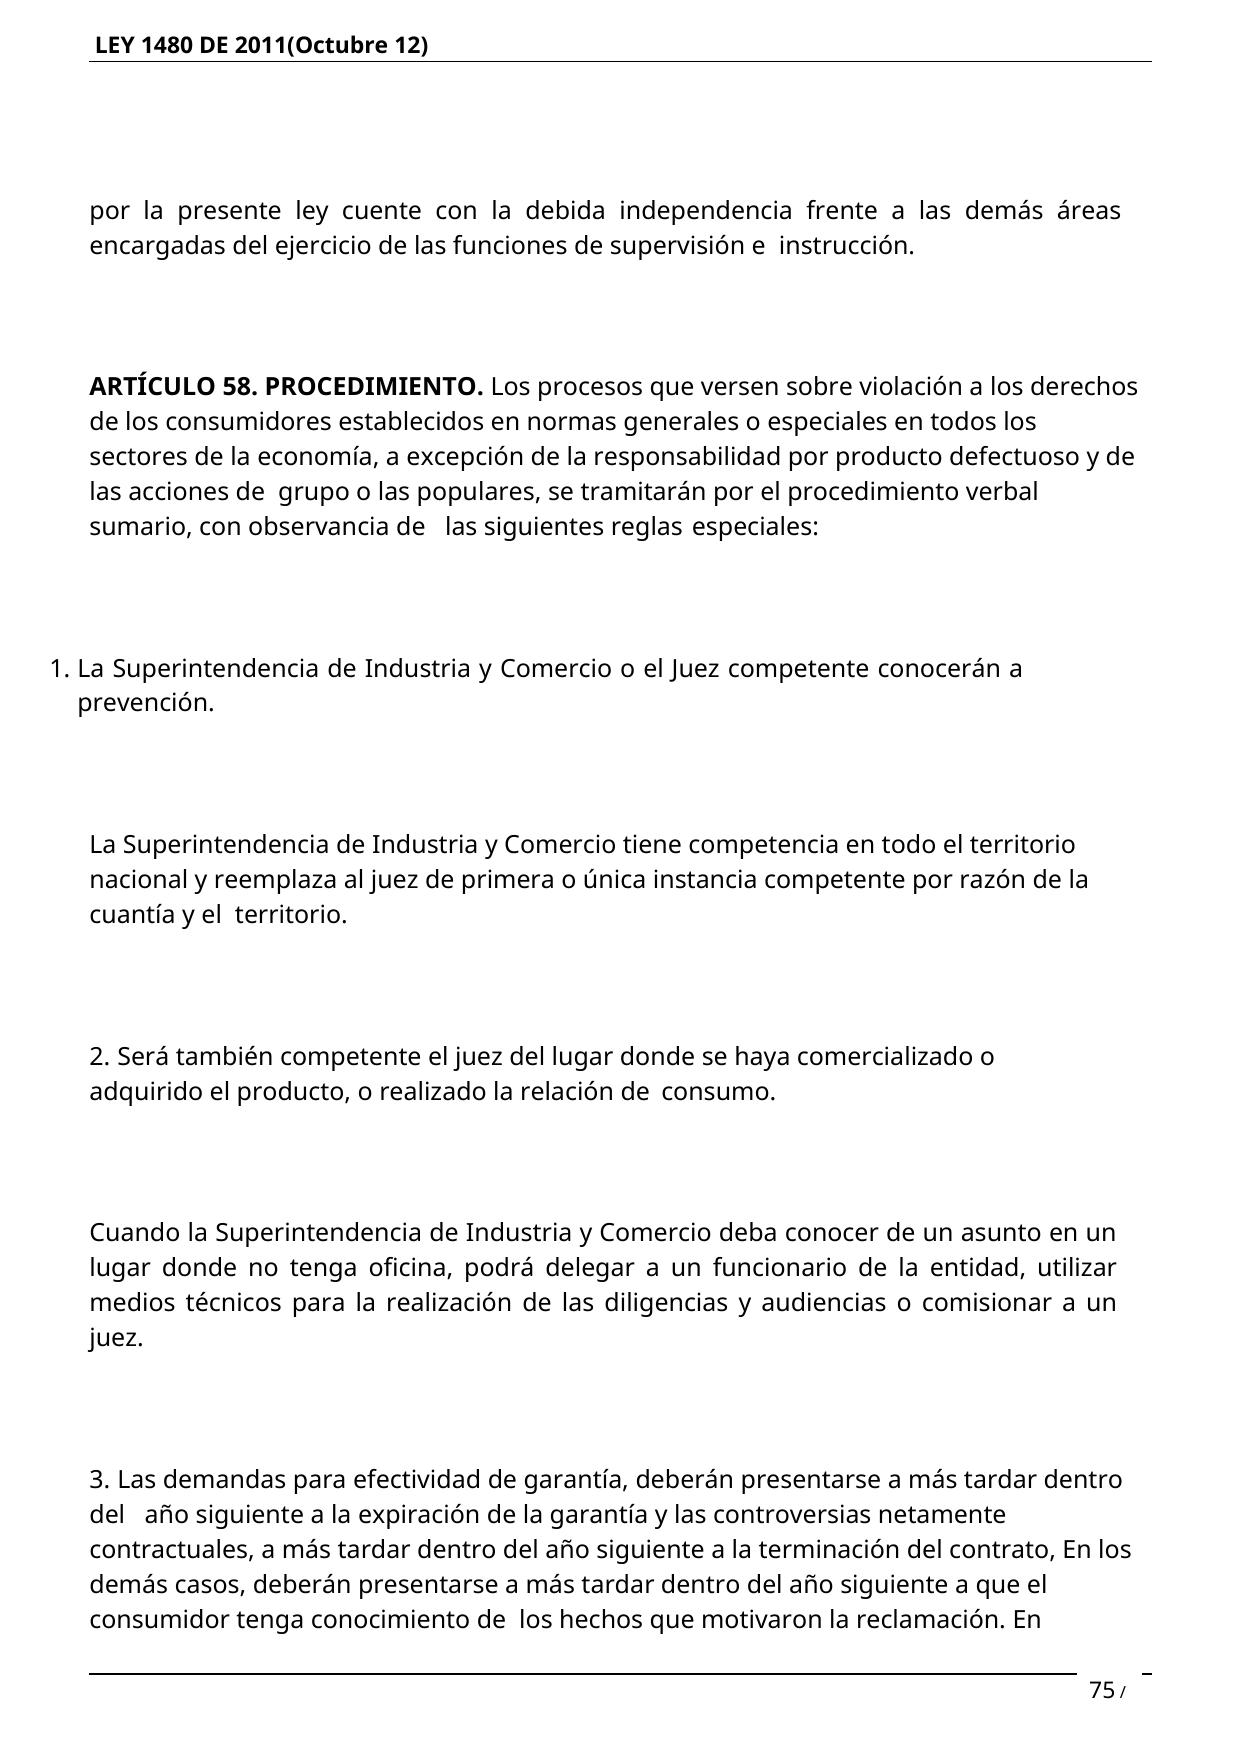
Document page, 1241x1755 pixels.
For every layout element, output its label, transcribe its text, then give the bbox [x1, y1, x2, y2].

text por la presente ley cuente con la debida independencia frente a las demás áreas encargadas del ejercicio de las funciones de supervisión e instrucción. [89, 192, 1122, 262]
list Será también competente el juez del lugar donde se haya comercializado o adquirido el producto, o realizado la relación de consumo. [89, 1038, 1088, 1107]
text La Superintendencia de Industria y Comercio tiene competencia en todo el territorio nacional y reemplaza al juez de primera o única instancia competente por razón de la cuantía y el territorio. [89, 827, 1120, 931]
list La Superintendencia de Industria y Comercio o el Juez competente conocerán a prevención. [49, 651, 1163, 719]
text Cuando la Superintendencia de Industria y Comercio deba conocer de un asunto en un lugar donde no tenga oficina, podrá delegar a un funcionario de la entidad, utilizar medios técnicos para la realización de las diligencias y audiencias o comisionar a un juez. [89, 1215, 1118, 1354]
list Las demandas para efectividad de garantía, deberán presentarse a más tardar dentro del año siguiente a la expiración de la garantía y las controversias netamente contractuales, a más tardar dentro del año siguiente a la terminación del contrato, En los demás casos, deberán presentarse a más tardar dentro del año siguiente a que el consumidor tenga conocimiento de los hechos que motivaron la reclamación. En [89, 1461, 1147, 1635]
text ARTÍCULO 58. PROCEDIMIENTO. Los procesos que versen sobre violación a los derechos de los consumidores establecidos en normas generales o especiales en todos los sectores de la economía, a excepción de la responsabilidad por producto defectuoso y de las acciones de grupo o las populares, se tramitarán por el procedimiento verbal sumario, con observancia de las siguientes reglas especiales: [89, 369, 1141, 543]
